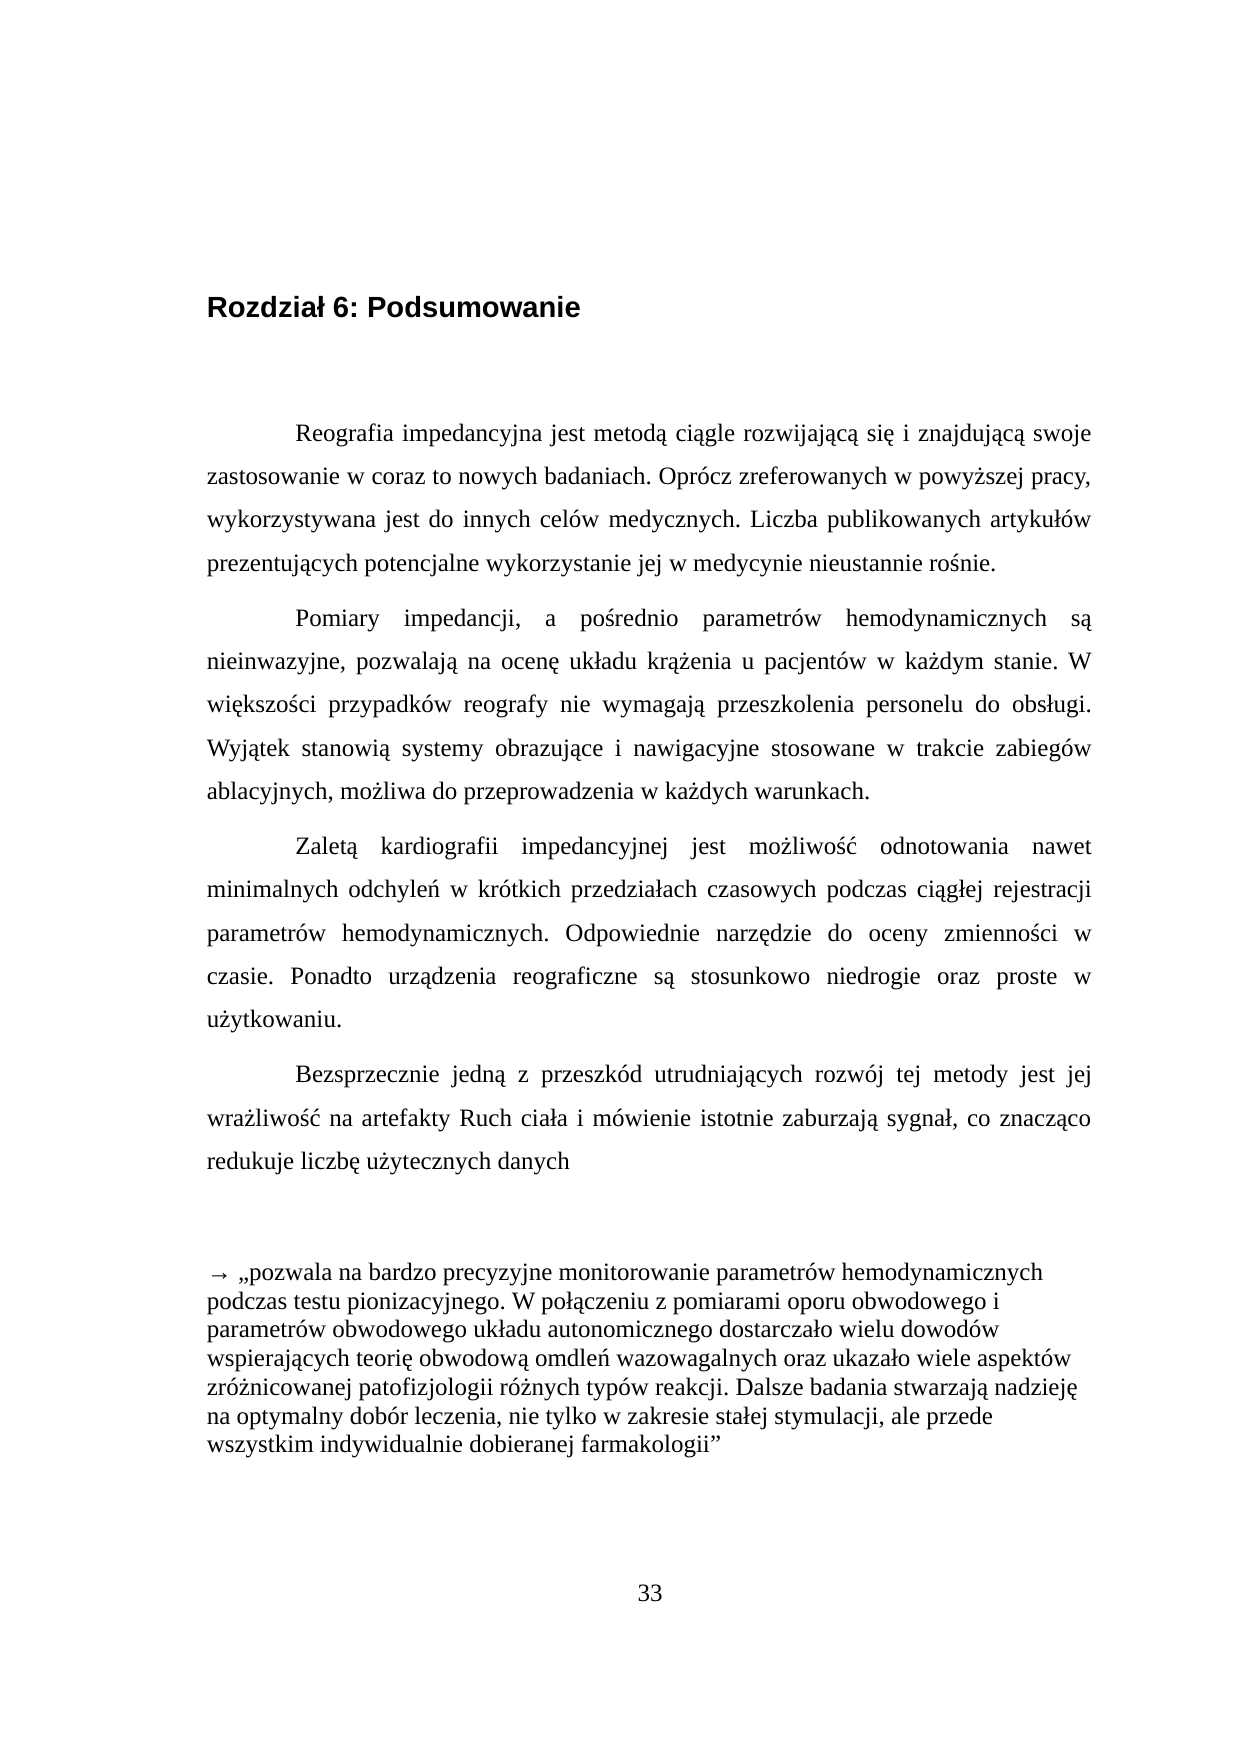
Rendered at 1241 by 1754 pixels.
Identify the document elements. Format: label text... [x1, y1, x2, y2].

text Pomiary impedancji, a pośrednio parametrów hemodynamicznych są nieinwazyjne, pozwalają na ocenę układu krążenia u pacjentów w każdym stanie. W większości przypadków reografy nie wymagają przeszkolenia personelu do obsługi. Wyjątek stanowią systemy obrazujące i nawigacyjne stosowane w trakcie zabiegów ablacyjnych, możliwa do przeprowadzenia w każdych warunkach. [207, 603, 1093, 804]
subtitle Rozdział 6: Podsumowanie [207, 290, 1093, 323]
text Reografia impedancyjna jest metodą ciągle rozwijającą się i znajdującą swoje zastosowanie w coraz to nowych badaniach. Oprócz zreferowanych w powyższej pracy, wykorzystywana jest do innych celów medycznych. Liczba publikowanych artykułów prezentujących potencjalne wykorzystanie jej w medycynie nieustannie rośnie. [207, 418, 1093, 576]
text Zaletą kardiografii impedancyjnej jest możliwość odnotowania nawet minimalnych odchyleń w krótkich przedziałach czasowych podczas ciągłej rejestracji parametrów hemodynamicznych. Odpowiednie narzędzie do oceny zmienności w czasie. Ponadto urządzenia reograficzne są stosunkowo niedrogie oraz proste w użytkowaniu. [207, 831, 1093, 1033]
text → „pozwala na bardzo precyzyjne monitorowanie parametrów hemodynamicznych podczas testu pionizacyjnego. W połączeniu z pomiarami oporu obwodowego i parametrów obwodowego układu autonomicznego dostarczało wielu dowodów wspierających teorię obwodową omdleń wazowagalnych oraz ukazało wiele aspektów zróżnicowanej patofizjologii różnych typów reakcji. Dalsze badania stwarzają nadzieję na optymalny dobór leczenia, nie tylko w zakresie stałej stymulacji, ale przede wszystkim indywidualnie dobieranej farmakologii” [207, 1257, 1093, 1458]
text Bezsprzecznie jedną z przeszkód utrudniających rozwój tej metody jest jej wrażliwość na artefakty Ruch ciała i mówienie istotnie zaburzają sygnał, co znacząco redukuje liczbę użytecznych danych [207, 1059, 1093, 1174]
